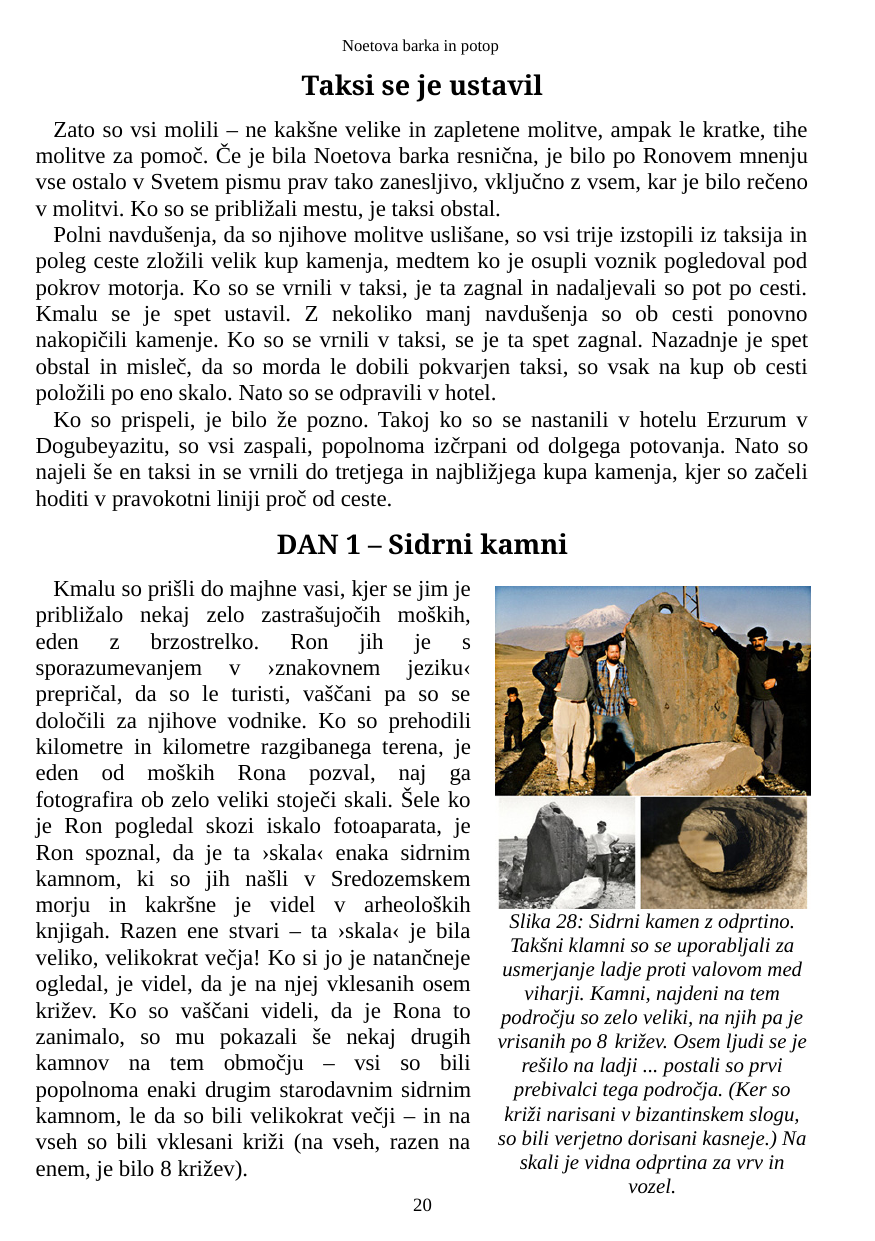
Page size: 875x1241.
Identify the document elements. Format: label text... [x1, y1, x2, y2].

picture [495, 586, 811, 909]
subtitle Taksi se je ustavil [35, 66, 809, 103]
text Slika 28: Sidrni kamen z odprtino. Takšni klamni so se uporabljali za usmerjanje ladje proti valovom med viharji. Kamni, najdeni na tem področju so zelo veliki, na njih pa je vrisanih po 8 križev. Osem ljudi se je rešilo na ladji ... postali so prvi prebivalci tega področja. (Ker so križi narisani v bizantinskem slogu, so bili verjetno dorisani kasneje.) Na skali je vidna odprtina za vrv in vozel. [495, 909, 811, 1198]
text Kmalu so prišli do majhne vasi, kjer se jim je približalo nekaj zelo zastrašujočih moških, eden z brzostrelko. Ron jih je s sporazumevanjem v ›znakovnem jeziku‹ prepričal, da so le turisti, vaščani pa so se določili za njihove vodnike. Ko so prehodili kilometre in kilometre razgibanega terena, je eden od moških Rona pozval, naj ga fotografira ob zelo veliki stoječi skali. Šele ko je Ron pogledal skozi iskalo fotoaparata, je Ron spoznal, da je ta ›skala‹ enaka sidrnim kamnom, ki so jih našli v Sredozemskem morju in kakršne je videl v arheoloških knjigah. Razen ene stvari – ta ›skala‹ je bila veliko, velikokrat večja! Ko si jo je natančneje ogledal, je videl, da je na njej vklesanih osem križev. Ko so vaščani videli, da je Rona to zanimalo, so mu pokazali še nekaj drugih kamnov na tem območju – vsi so bili popolnoma enaki drugim starodavnim sidrnim kamnom, le da so bili velikokrat večji – in na vseh so bili vklesani križi (na vseh, razen na enem, je bilo 8 križev). [35, 575, 809, 1181]
text Polni navdušenja, da so njihove molitve uslišane, so vsi trije izstopili iz taksija in poleg ceste zložili velik kup kamenja, medtem ko je osupli voznik pogledoval pod pokrov motorja. Ko so se vrnili v taksi, je ta zagnal in nadaljevali so pot po cesti. Kmalu se je spet ustavil. Z nekoliko manj navdušenja so ob cesti ponovno nakopičili kamenje. Ko so se vrnili v taksi, se je ta spet zagnal. Nazadnje je spet obstal in misleč, da so morda le dobili pokvarjen taksi, so vsak na kup ob cesti položili po eno skalo. Nato so se odpravili v hotel. [35, 221, 809, 406]
text Zato so vsi molili – ne kakšne velike in zapletene molitve, ampak le kratke, tihe molitve za pomoč. Če je bila Noetova barka resnična, je bilo po Ronovem mnenju vse ostalo v Svetem pismu prav tako zanesljivo, vključno z vsem, kar je bilo rečeno v molitvi. Ko so se približali mestu, je taksi obstal. [35, 116, 809, 221]
subtitle DAN 1 – Sidrni kamni [35, 526, 809, 562]
text Ko so prispeli, je bilo že pozno. Takoj ko so se nastanili v hotelu Erzurum v Dogubeyazitu, so vsi zaspali, popolnoma izčrpani od dolgega potovanja. Nato so najeli še en taksi in se vrnili do tretjega in najbližjega kupa kamenja, kjer so začeli hoditi v pravokotni liniji proč od ceste. [35, 406, 809, 511]
